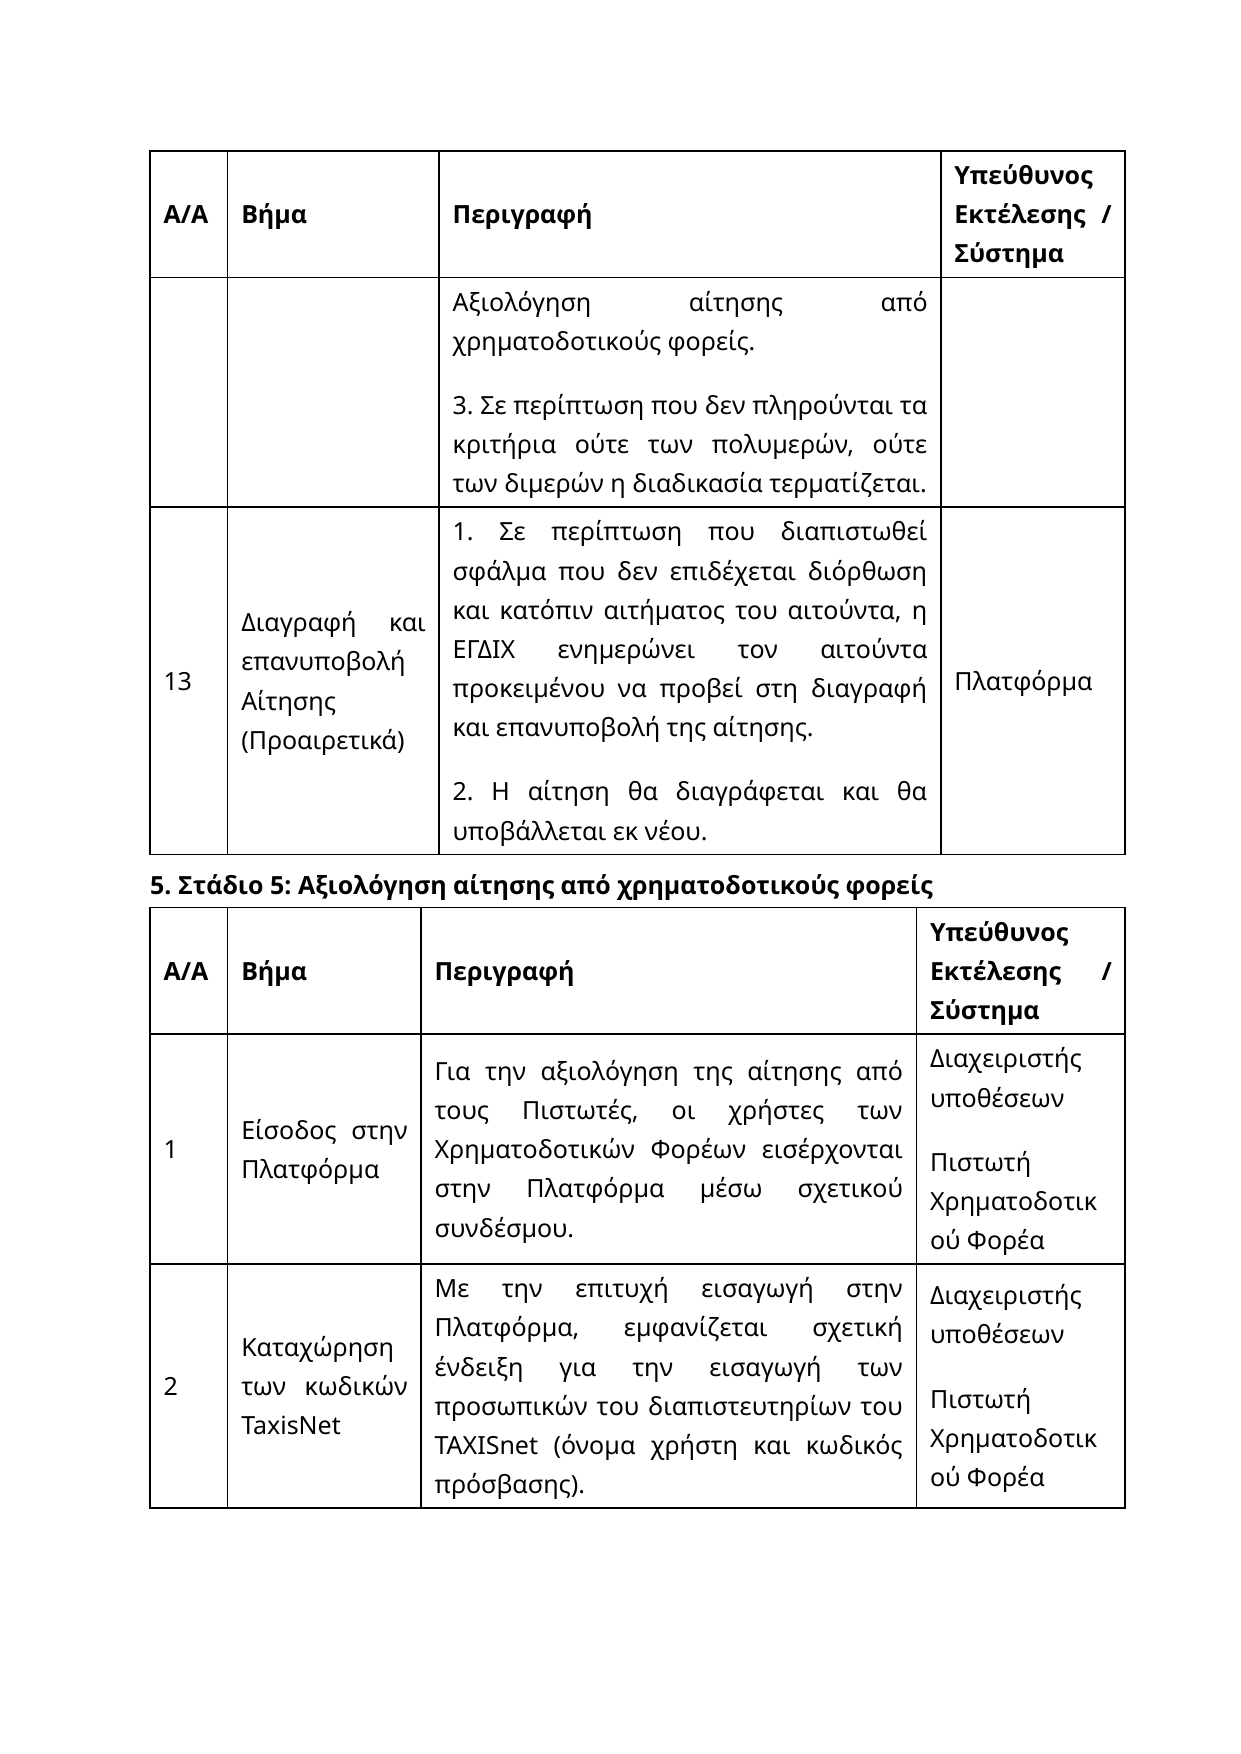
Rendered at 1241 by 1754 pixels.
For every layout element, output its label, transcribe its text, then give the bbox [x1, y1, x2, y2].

table_header Περιγραφή [422, 908, 916, 1033]
table_cell Αξιολόγηση αίτησης από χρηματοδοτικούς φορείς. 3. Σε περίπτωση που δεν πληρούνται τα κριτήρια ούτε των πολυμερών, ούτε των διμερών η διαδικασία τερματίζεται. [440, 278, 940, 506]
table_header Περιγραφή [440, 152, 940, 276]
table_cell 1 [151, 1035, 227, 1263]
table_header Βήμα [228, 152, 438, 276]
table_cell 1. Σε περίπτωση που διαπιστωθεί σφάλμα που δεν επιδέχεται διόρθωση και κατόπιν αιτήματος του αιτούντα, η ΕΓΔΙΧ ενημερώνει τον αιτούντα προκειμένου να προβεί στη διαγραφή και επανυποβολή της αίτησης. 2. Η αίτηση θα διαγράφεται και θα υποβάλλεται εκ νέου. [440, 508, 940, 853]
table_header Υπεύθυνος Εκτέλεσης / Σύστημα [917, 908, 1124, 1033]
table_cell [942, 278, 1124, 506]
table_header Α/Α [151, 152, 227, 276]
table_cell [151, 278, 227, 506]
table_cell Διαχειριστής υποθέσεων Πιστωτή Χρηματοδοτικ ού Φορέα [917, 1265, 1124, 1507]
table_cell Καταχώρηση των κωδικών TaxisNet [228, 1265, 420, 1507]
table_header Βήμα [228, 908, 420, 1033]
text 5. Στάδιο 5: Αξιολόγηση αίτησης από χρηματοδοτικούς φορείς [150, 868, 1090, 902]
table_header Α/Α [151, 908, 227, 1033]
table_cell [228, 278, 438, 506]
table_cell Πλατφόρμα [942, 508, 1124, 853]
table_cell 2 [151, 1265, 227, 1507]
table_cell 13 [151, 508, 227, 853]
table_cell Διαχειριστής υποθέσεων Πιστωτή Χρηματοδοτικ ού Φορέα [917, 1035, 1124, 1263]
table_cell Με την επιτυχή εισαγωγή στην Πλατφόρμα, εμφανίζεται σχετική ένδειξη για την εισαγωγή των προσωπικών του διαπιστευτηρίων του TAXISnet (όνομα χρήστη και κωδικός πρόσβασης). [422, 1265, 916, 1507]
table_cell Για την αξιολόγηση της αίτησης από τους Πιστωτές, οι χρήστες των Χρηματοδοτικών Φορέων εισέρχονται στην Πλατφόρμα μέσω σχετικού συνδέσμου. [422, 1035, 916, 1263]
table_cell Είσοδος στην Πλατφόρμα [228, 1035, 420, 1263]
table_cell Διαγραφή και επανυποβολή Αίτησης (Προαιρετικά) [228, 508, 438, 853]
table_header Υπεύθυνος Εκτέλεσης / Σύστημα [942, 152, 1124, 276]
